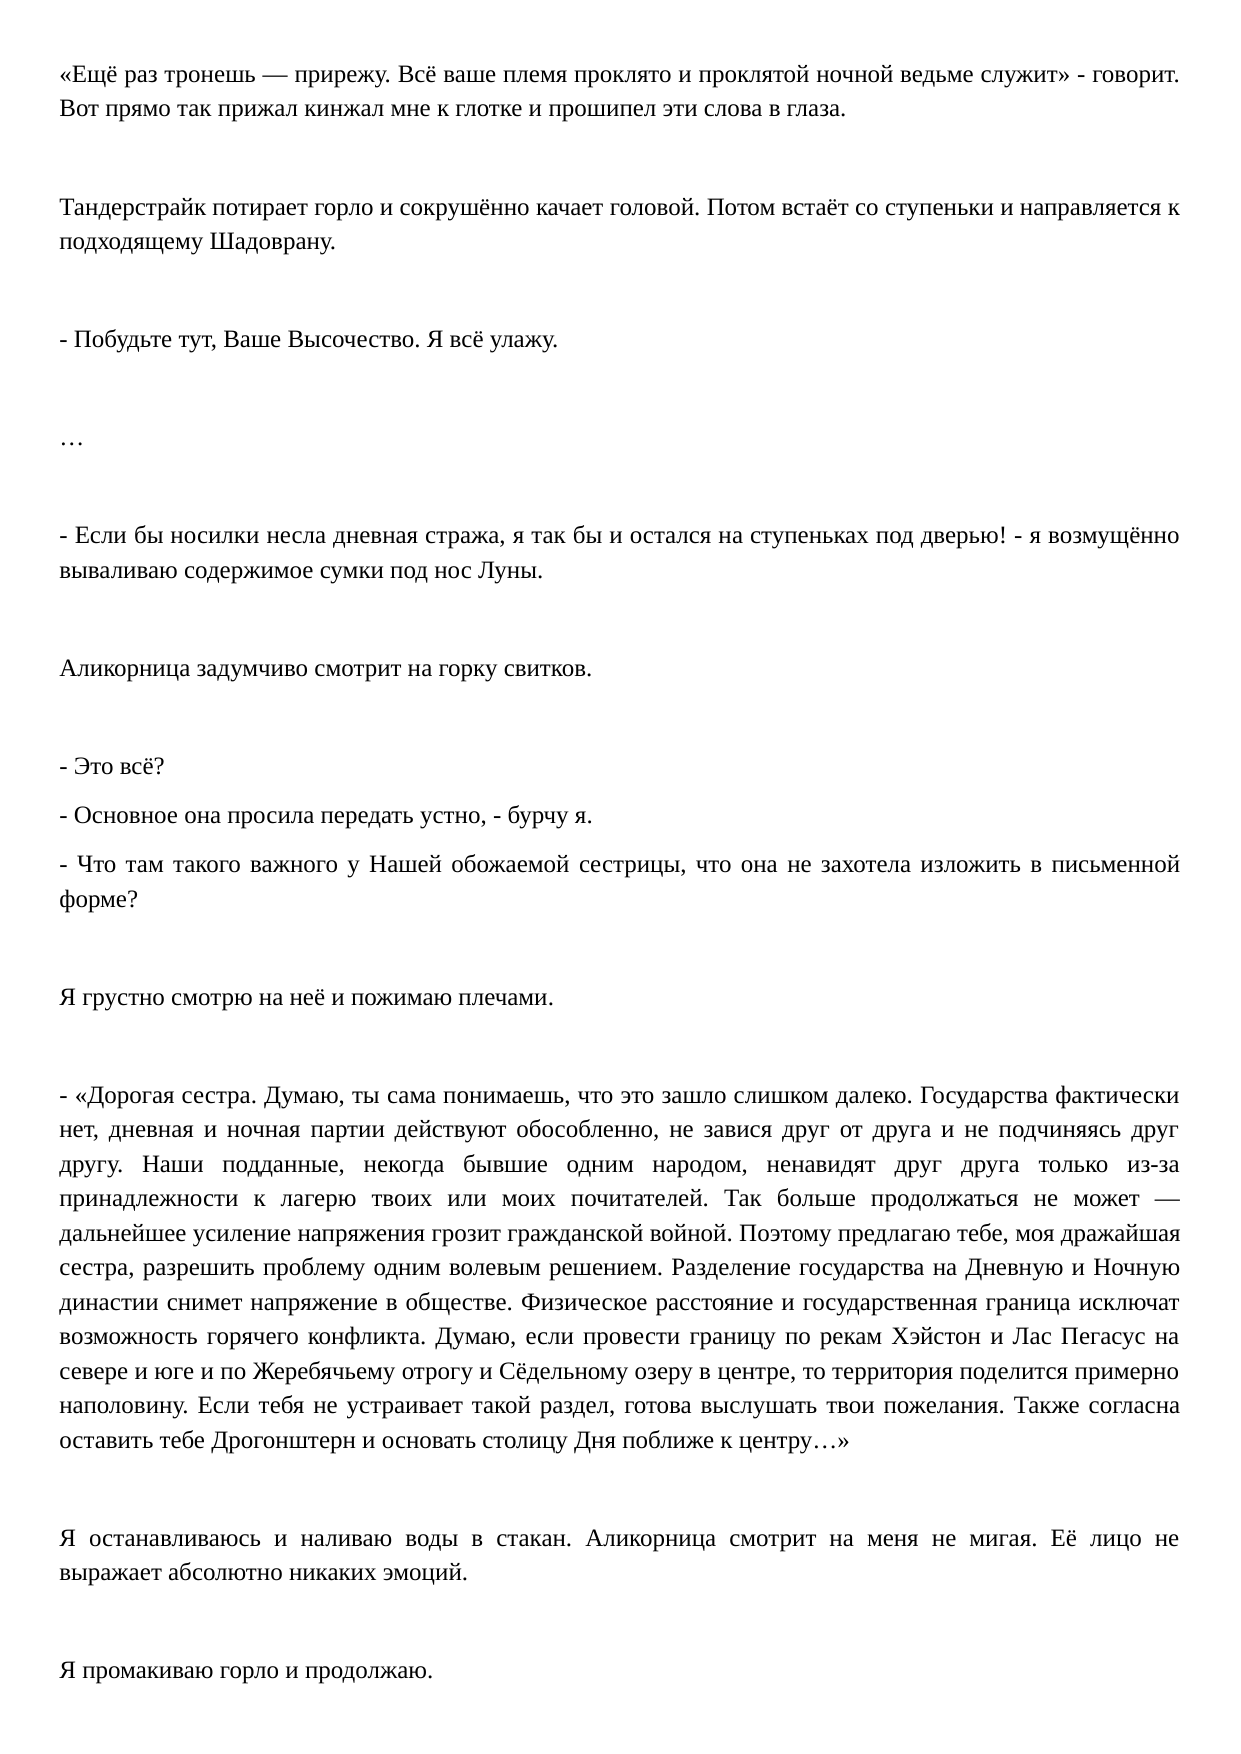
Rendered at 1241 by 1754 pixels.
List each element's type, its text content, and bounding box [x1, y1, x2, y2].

text Я останавливаюсь и наливаю воды в стакан. Аликорница смотрит на меня не мигая. Её лицо не выражает абсолютно никаких эмоций. [59, 1523, 1181, 1586]
text - «Дорогая сестра. Думаю, ты сама понимаешь, что это зашло слишком далеко. Государства фактически нет, дневная и ночная партии действуют обособленно, не завися друг от друга и не подчиняясь друг другу. Наши подданные, некогда бывшие одним народом, ненавидят друг друга только из-за принадлежности к лагерю твоих или моих почитателей. Так больше продолжаться не может — дальнейшее усиление напряжения грозит гражданской войной. Поэтому предлагаю тебе, моя дражайшая сестра, разрешить проблему одним волевым решением. Разделение государства на Дневную и Ночную династии снимет напряжение в обществе. Физическое расстояние и государственная граница исключат возможность горячего конфликта. Думаю, если провести границу по рекам Хэйстон и Лас Пегасус на севере и юге и по Жеребячьему отрогу и Сёдельному озеру в центре, то территория поделится примерно наполовину. Если тебя не устраивает такой раздел, готова выслушать твои пожелания. Также согласна оставить тебе Дрогонштерн и основать столицу Дня поближе к центру…» [59, 1080, 1181, 1454]
text - Основное она просила передать устно, - бурчу я. [59, 800, 1181, 829]
text - Побудьте тут, Ваше Высочество. Я всё улажу. [59, 324, 1181, 353]
text «Ещё раз тронешь — прирежу. Всё ваше племя проклято и проклятой ночной ведьме служит» - говорит. Вот прямо так прижал кинжал мне к глотке и прошипел эти слова в глаза. [59, 59, 1181, 122]
text Тандерстрайк потирает горло и сокрушённо качает головой. Потом встаёт со ступеньки и направляется к подходящему Шадоврану. [59, 192, 1181, 255]
text … [59, 422, 1181, 451]
text Я промакиваю горло и продолжаю. [59, 1656, 1181, 1684]
text Я грустно смотрю на неё и пожимаю плечами. [59, 982, 1181, 1011]
text - Если бы носилки несла дневная стража, я так бы и остался на ступеньках под дверью! - я возмущённо вываливаю содержимое сумки под нос Луны. [59, 521, 1181, 584]
text - Что там такого важного у Нашей обожаемой сестрицы, что она не захотела изложить в письменной форме? [59, 849, 1181, 913]
text Аликорница задумчиво смотрит на горку свитков. [59, 653, 1181, 682]
text - Это всё? [59, 751, 1181, 780]
